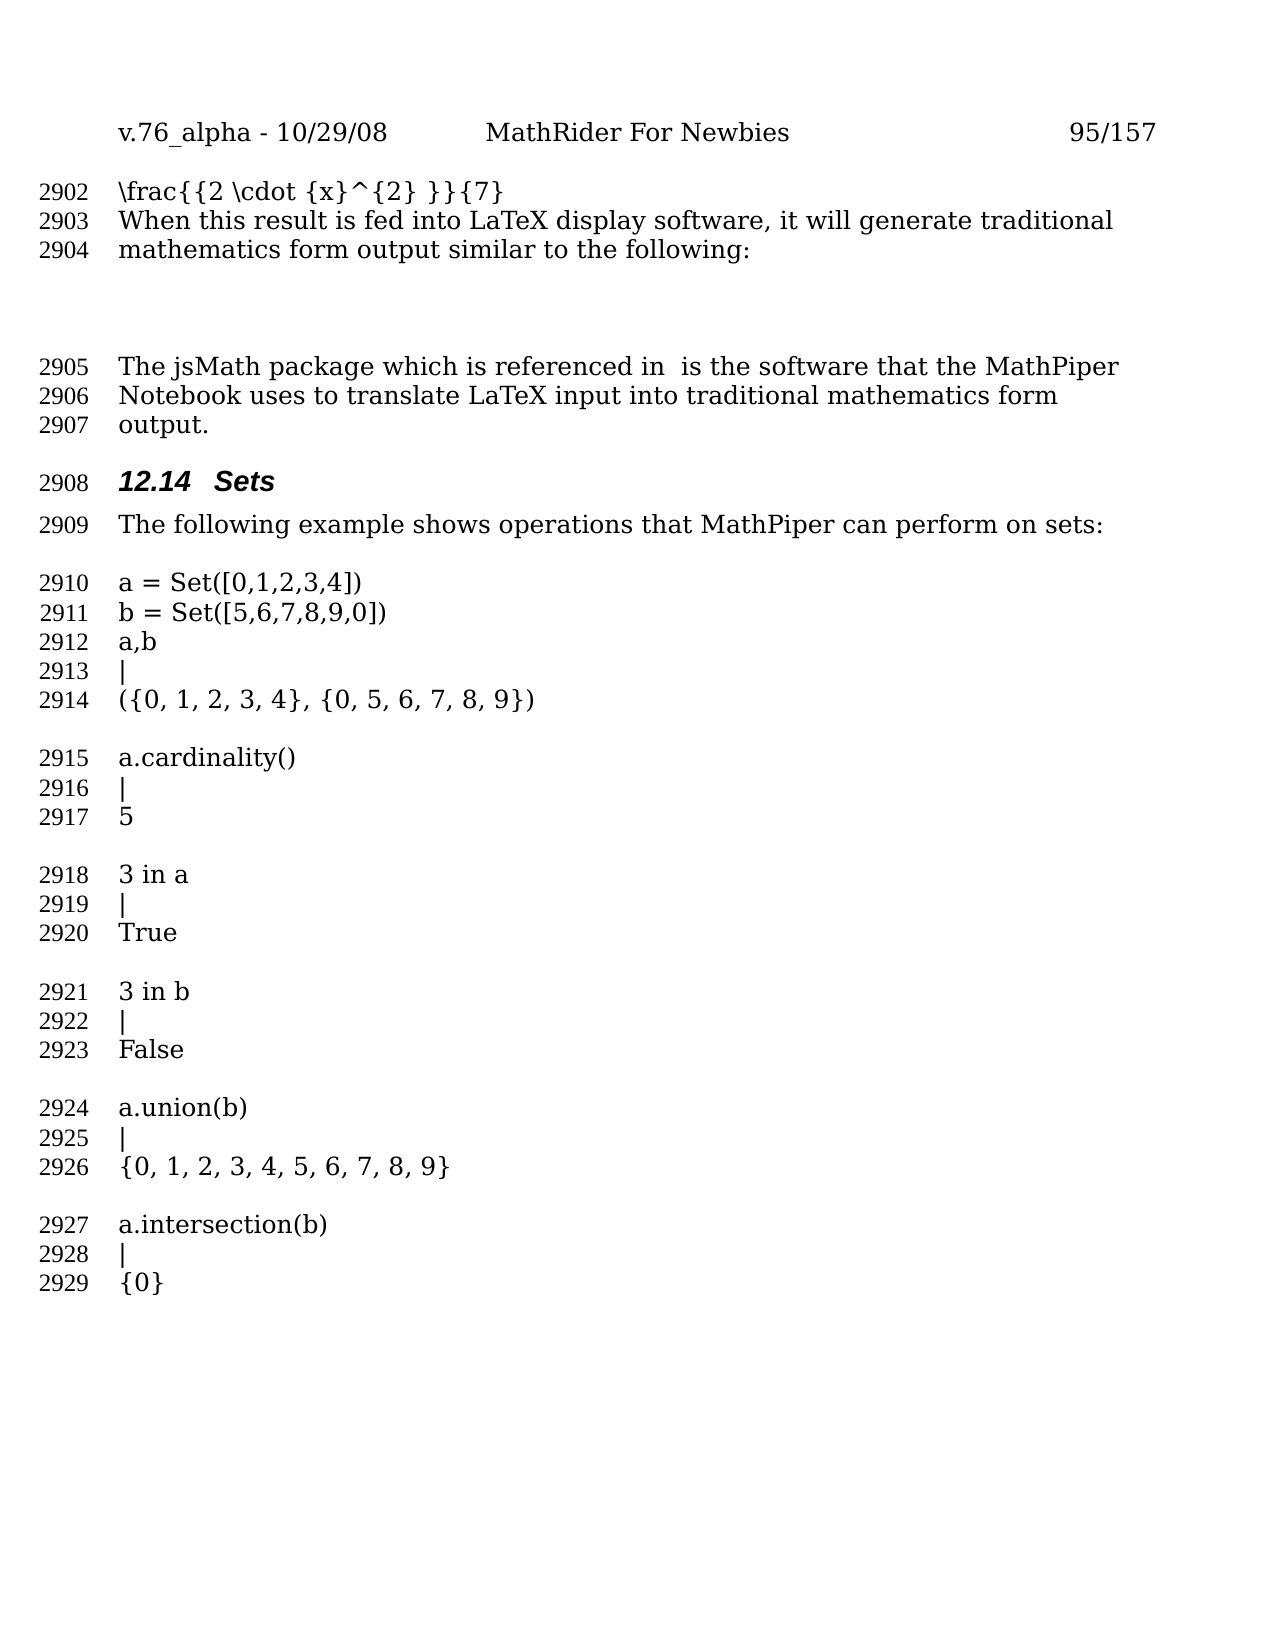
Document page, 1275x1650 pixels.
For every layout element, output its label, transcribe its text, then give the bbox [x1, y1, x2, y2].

text a,b [118, 627, 1157, 656]
text {0} [118, 1269, 1157, 1298]
text False [118, 1035, 1157, 1064]
subtitle Sets [118, 464, 1157, 498]
text True [118, 919, 1157, 948]
text | [118, 1123, 1157, 1152]
text a = Set([0,1,2,3,4]) [118, 569, 1157, 598]
text | [118, 889, 1157, 919]
text | [118, 1006, 1157, 1035]
text a.cardinality() [118, 744, 1157, 773]
text When this result is fed into LaTeX display software, it will generate traditional mathematics form output similar to the following: [118, 206, 1157, 264]
text The jsMath package which is referenced in is the software that the MathPiper Notebook uses to translate LaTeX input into traditional mathematics form output. [118, 352, 1157, 439]
text | [118, 656, 1157, 685]
text 3 in b [118, 977, 1157, 1006]
text The following example shows operations that MathPiper can perform on sets: [118, 510, 1157, 539]
text 5 [118, 802, 1157, 831]
text b = Set([5,6,7,8,9,0]) [118, 598, 1157, 627]
text \frac{{2 \cdot {x}^{2} }}{7} [118, 177, 1157, 206]
text | [118, 773, 1157, 802]
text a.intersection(b) [118, 1210, 1157, 1239]
text 3 in a [118, 860, 1157, 889]
text | [118, 1239, 1157, 1269]
text ({0, 1, 2, 3, 4}, {0, 5, 6, 7, 8, 9}) [118, 685, 1157, 714]
text a.union(b) [118, 1094, 1157, 1123]
text {0, 1, 2, 3, 4, 5, 6, 7, 8, 9} [118, 1152, 1157, 1181]
